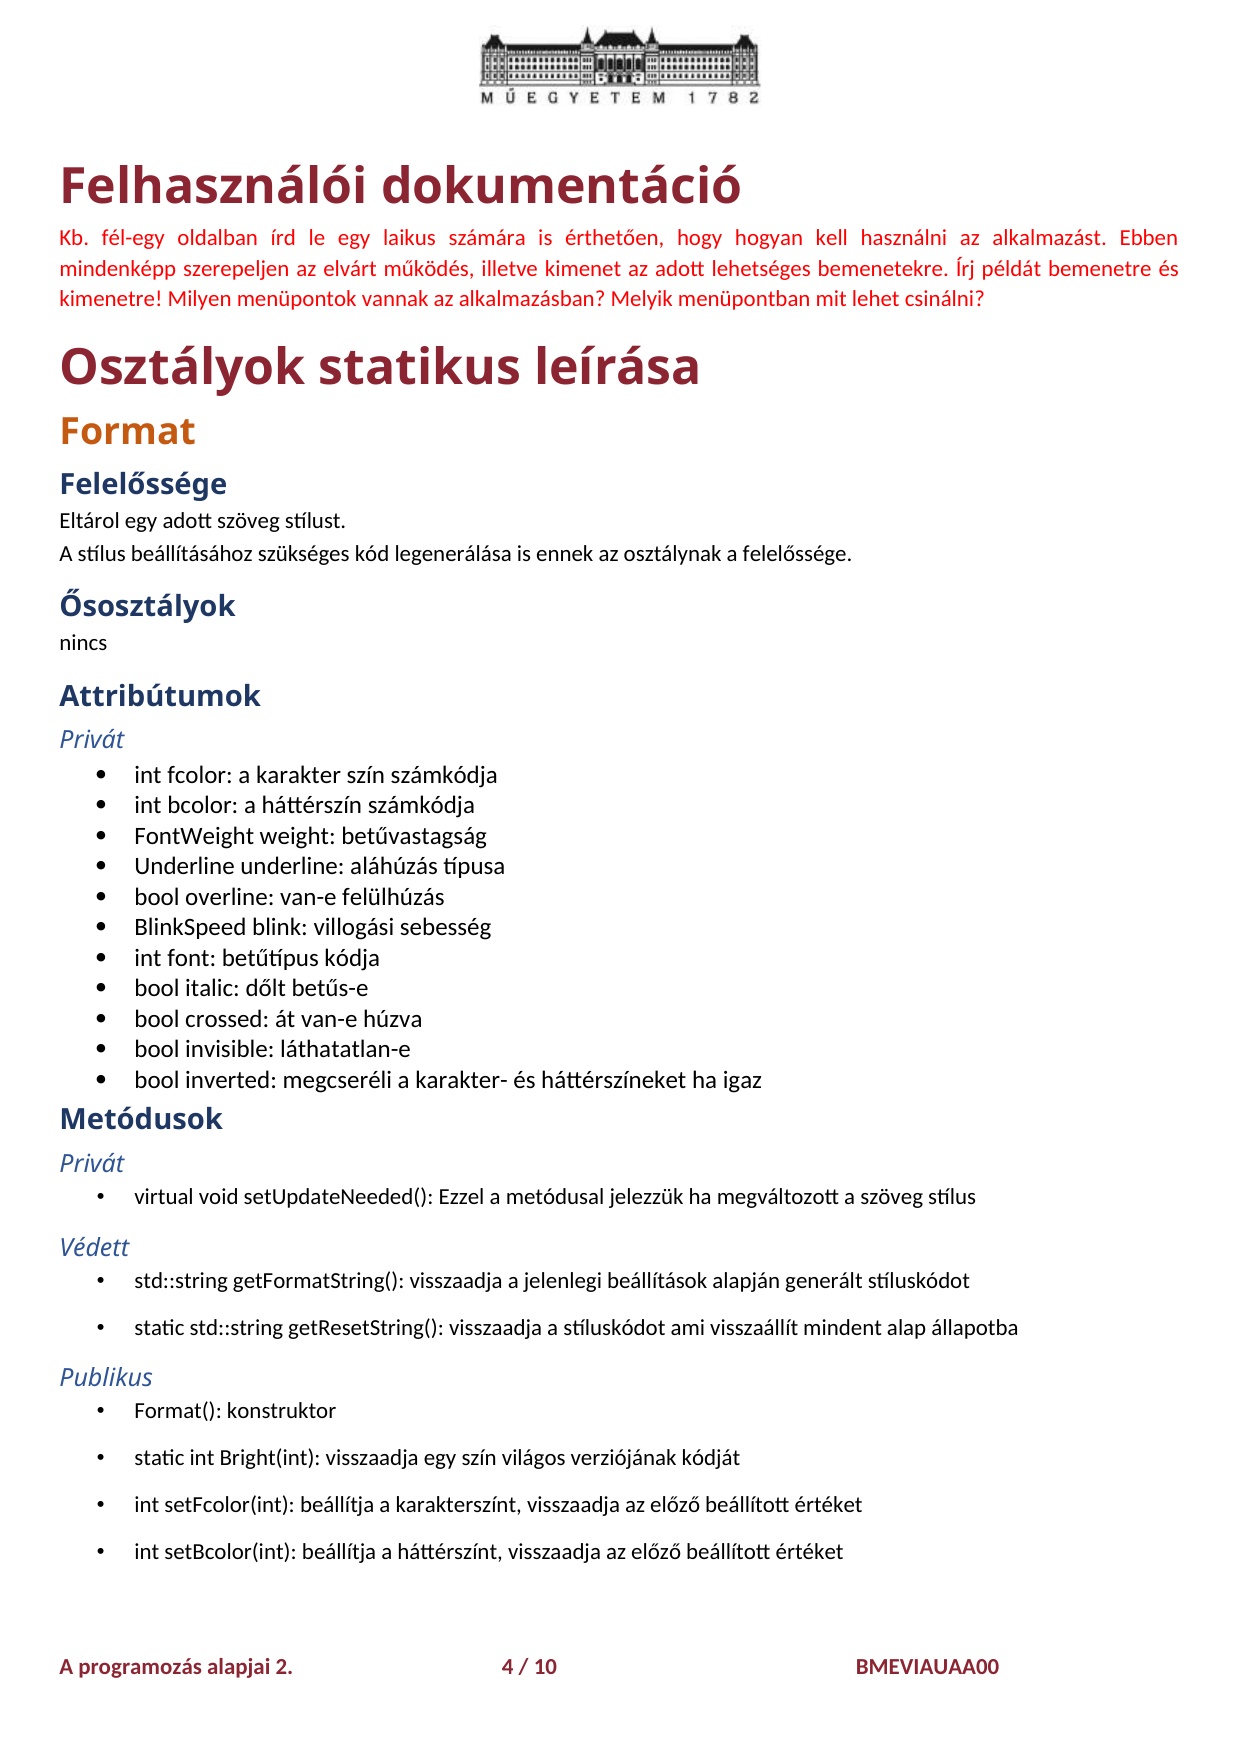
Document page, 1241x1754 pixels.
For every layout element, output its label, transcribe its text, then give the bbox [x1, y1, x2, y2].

list int fcolor: a karakter szín számkódja [97, 759, 1181, 789]
subtitle Védett [59, 1229, 1181, 1263]
list bool inverted: megcseréli a karakter- és háttérszíneket ha igaz [97, 1064, 1181, 1094]
subtitle Format [59, 404, 1181, 455]
text Eltárol egy adott szöveg stílust. A stílus beállításához szükséges kód legenerálása is ennek az osztálynak a felelőssége. [59, 506, 1181, 567]
list int setFcolor(int): beállítja a karakterszínt, visszaadja az előző beállított értéket [97, 1490, 1181, 1518]
subtitle Publikus [59, 1359, 1181, 1394]
list virtual void setUpdateNeeded(): Ezzel a metódusal jelezzük ha megváltozott a szöveg stílus [97, 1182, 1181, 1210]
subtitle Privát [59, 1146, 1181, 1180]
list bool overline: van-e felülhúzás [97, 881, 1181, 911]
subtitle Metódusok [59, 1099, 1181, 1138]
list int bcolor: a háttérszín számkódja [97, 789, 1181, 820]
list std::string getFormatString(): visszaadja a jelenlegi beállítások alapján generált stíluskódot [97, 1266, 1181, 1294]
list int setBcolor(int): beállítja a háttérszínt, visszaadja az előző beállított értéket [97, 1537, 1181, 1565]
subtitle Felhasználói dokumentáció [59, 150, 1181, 218]
text Kb. fél-egy oldalban írd le egy laikus számára is érthetően, hogy hogyan kell használni az alkalmazást. Ebben mindenképp szerepeljen az elvárt működés, illetve kimenet az adott lehetséges bemenetekre. Írj példát bemenetre és kimenetre! Milyen menüpontok vannak az alkalmazásban? Melyik menüpontban mit lehet csinálni? [59, 223, 1181, 312]
list BlinkSpeed blink: villogási sebesség [97, 911, 1181, 942]
list bool invisible: láthatatlan-e [97, 1033, 1181, 1064]
picture [478, 25, 762, 107]
list bool crossed: át van-e húzva [97, 1003, 1181, 1033]
list int font: betűtípus kódja [97, 942, 1181, 972]
list FontWeight weight: betűvastagság [97, 820, 1181, 850]
list static std::string getResetString(): visszaadja a stíluskódot ami visszaállít mindent alap állapotba [97, 1313, 1181, 1341]
subtitle Osztályok statikus leírása [59, 331, 1181, 399]
list Format(): konstruktor [97, 1396, 1181, 1424]
subtitle Privát [59, 722, 1181, 756]
subtitle Ősosztályok [59, 585, 1181, 625]
list Underline underline: aláhúzás típusa [97, 850, 1181, 881]
subtitle Attribútumok [59, 675, 1181, 715]
text nincs [59, 628, 1181, 656]
subtitle Felelőssége [59, 464, 1181, 503]
list bool italic: dőlt betűs-e [97, 972, 1181, 1003]
list static int Bright(int): visszaadja egy szín világos verziójának kódját [97, 1443, 1181, 1471]
